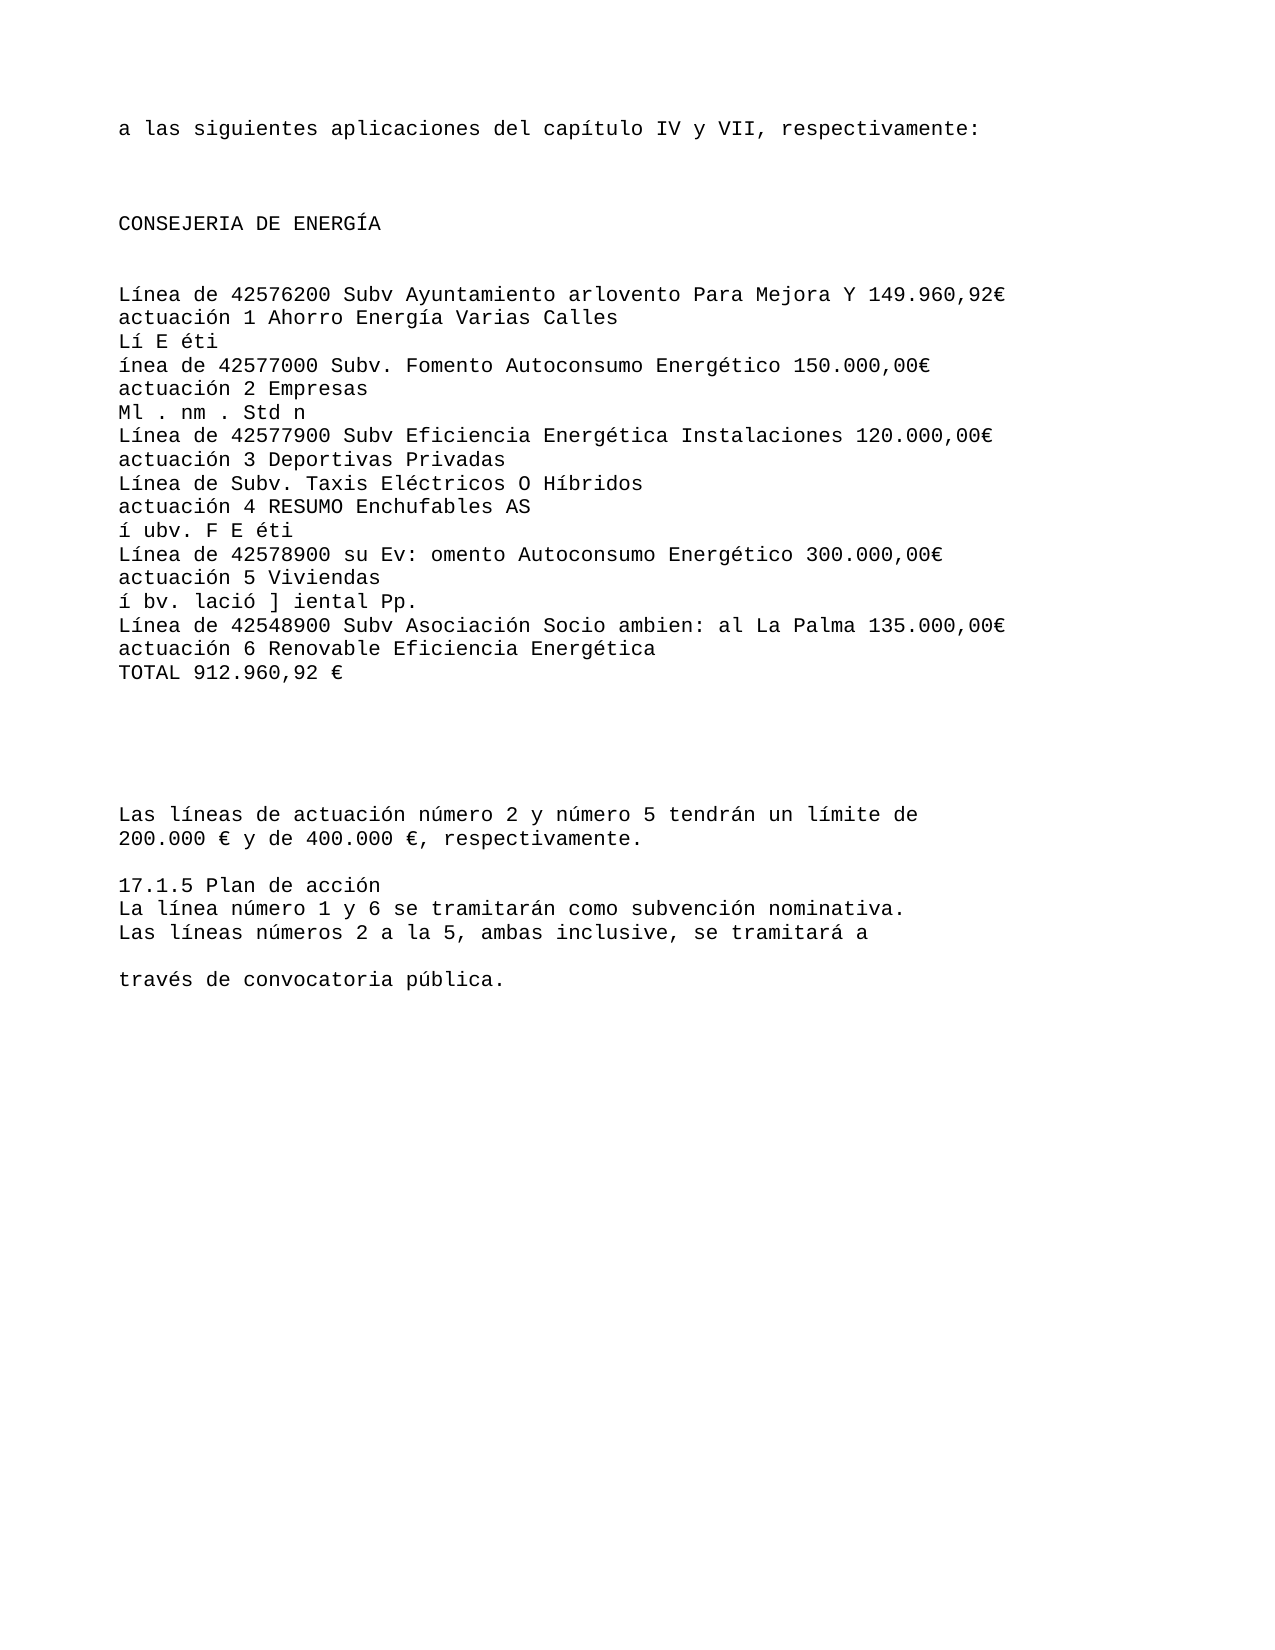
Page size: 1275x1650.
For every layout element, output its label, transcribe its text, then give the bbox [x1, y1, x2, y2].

text 17.1.5 Plan de acción [118, 875, 1157, 898]
text actuación 5 Viviendas [118, 567, 1157, 591]
text Línea de Subv. Taxis Eléctricos O Híbridos [118, 473, 1157, 496]
text ínea de 42577000 Subv. Fomento Autoconsumo Energético 150.000,00€ [118, 354, 1157, 378]
text Lí E éti [118, 331, 1157, 354]
text actuación 1 Ahorro Energía Varias Calles [118, 307, 1157, 331]
text Línea de 42548900 Subv Asociación Socio ambien: al La Palma 135.000,00€ [118, 615, 1157, 638]
text 200.000 € y de 400.000 €, respectivamente. [118, 827, 1157, 851]
text actuación 4 RESUMO Enchufables AS [118, 496, 1157, 520]
text través de convocatoria pública. [118, 969, 1157, 993]
text Ml . nm . Std n [118, 402, 1157, 426]
text actuación 6 Renovable Eficiencia Energética [118, 638, 1157, 662]
text CONSEJERIA DE ENERGÍA [118, 213, 1157, 236]
text Línea de 42576200 Subv Ayuntamiento arlovento Para Mejora Y 149.960,92€ [118, 284, 1157, 307]
text a las siguientes aplicaciones del capítulo IV y VII, respectivamente: [118, 118, 1157, 142]
text La línea número 1 y 6 se tramitarán como subvención nominativa. [118, 898, 1157, 922]
text actuación 3 Deportivas Privadas [118, 449, 1157, 473]
text Línea de 42577900 Subv Eficiencia Energética Instalaciones 120.000,00€ [118, 426, 1157, 449]
text TOTAL 912.960,92 € [118, 662, 1157, 686]
text Las líneas números 2 a la 5, ambas inclusive, se tramitará a [118, 922, 1157, 946]
text Línea de 42578900 su Ev: omento Autoconsumo Energético 300.000,00€ [118, 544, 1157, 567]
text Las líneas de actuación número 2 y número 5 tendrán un límite de [118, 804, 1157, 827]
text í bv. lació ] iental Pp. [118, 591, 1157, 615]
text í ubv. F E éti [118, 520, 1157, 544]
text actuación 2 Empresas [118, 378, 1157, 402]
